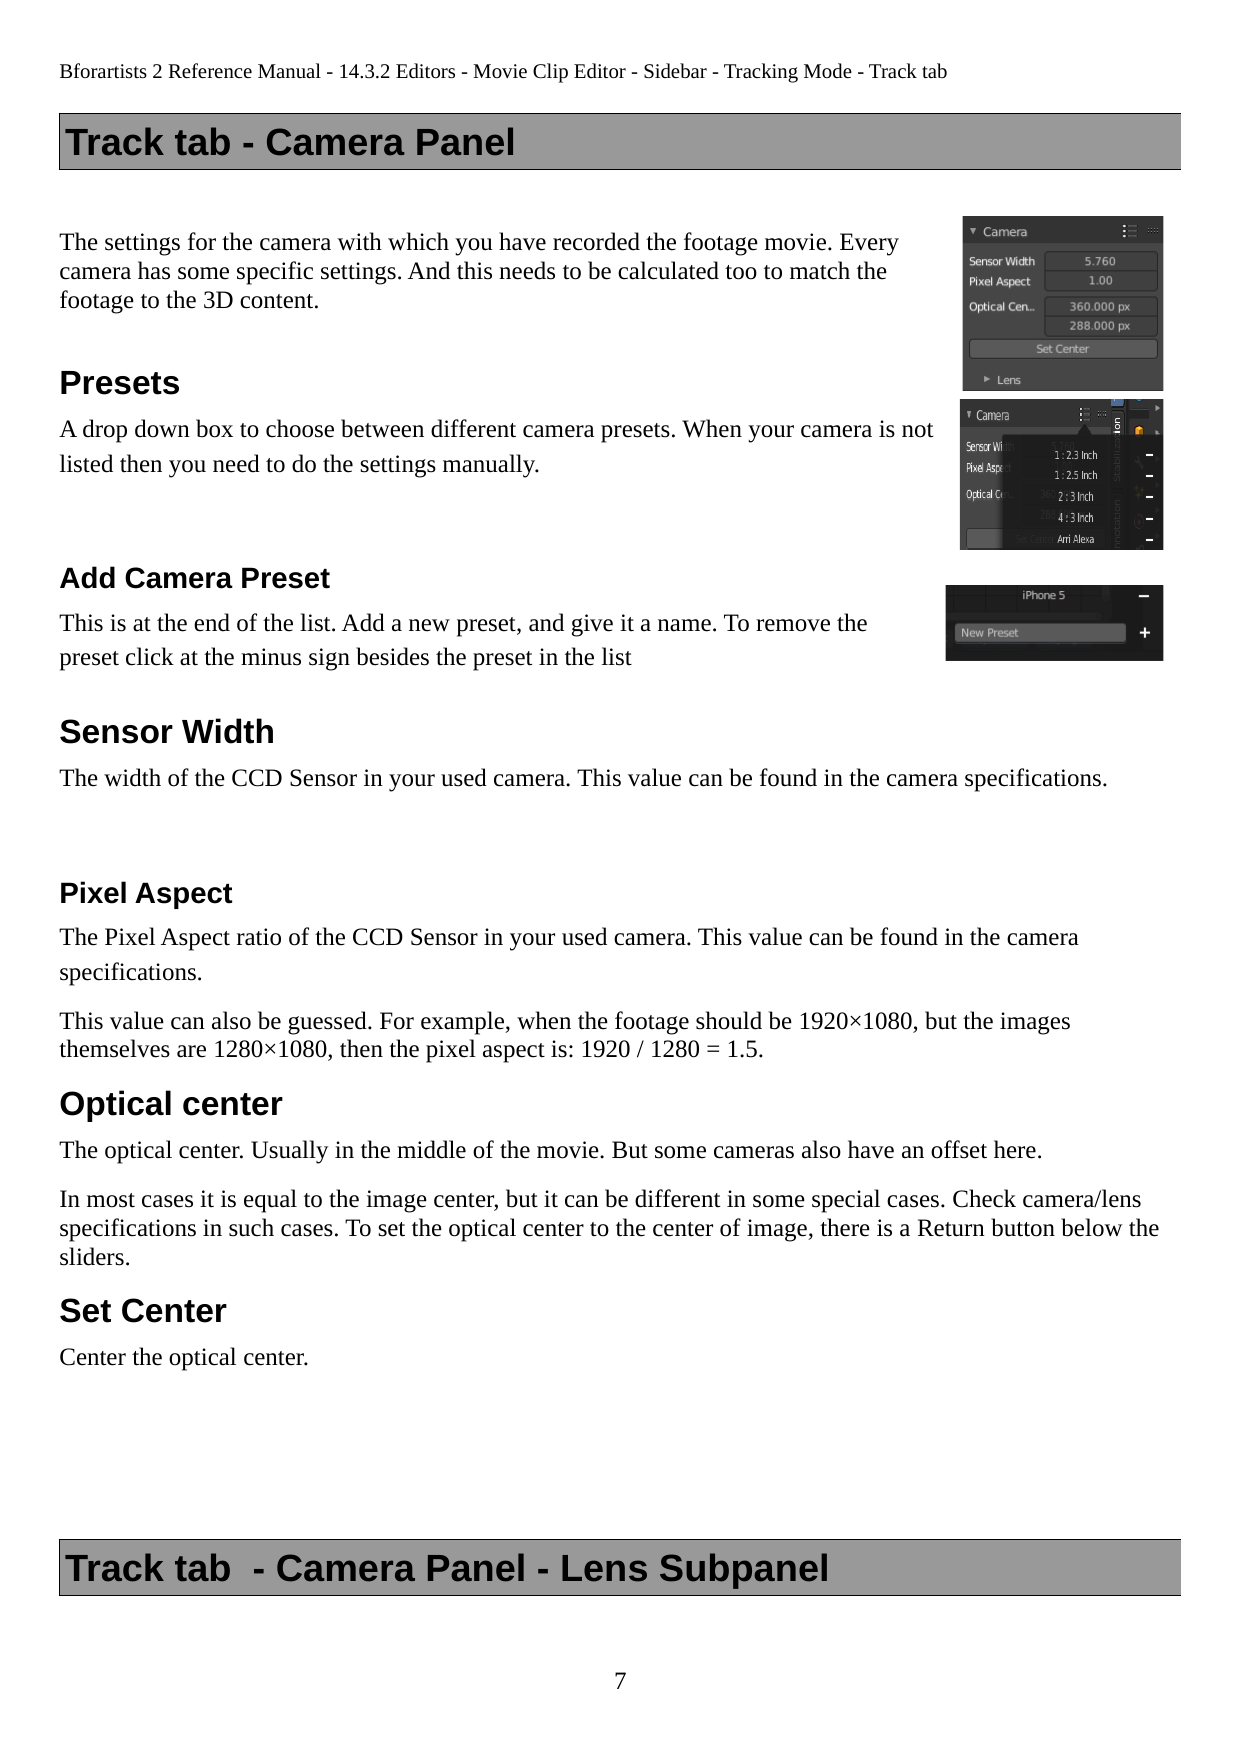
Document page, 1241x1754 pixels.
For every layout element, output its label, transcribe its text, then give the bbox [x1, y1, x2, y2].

list This value can also be guessed. For example, when the footage should be 1920×1080, but the images themselves are 1280×1080, then the pixel aspect is: 1920 / 1280 = 1.5. [59, 1006, 1181, 1063]
subtitle Set Center [59, 1291, 1181, 1330]
subtitle Pixel Aspect [59, 876, 1181, 910]
picture [959, 399, 1164, 550]
picture [945, 585, 1164, 661]
subtitle Sensor Width [59, 712, 1181, 751]
table_header Track tab - Camera Panel - Lens Subpanel [60, 1540, 1181, 1595]
picture [962, 216, 1164, 391]
text The settings for the camera with which you have recorded the footage movie. Every camera has some specific settings. And this needs to be calculated too to match the footage to the 3D content. [59, 227, 962, 313]
table_header Track tab - Camera Panel [60, 114, 1181, 169]
subtitle Presets [59, 363, 1181, 402]
text This is at the end of the list. Add a new preset, and give it a name. To remove the preset click at the minus sign besides the preset in the list [59, 608, 1181, 671]
list In most cases it is equal to the image center, but it can be different in some special cases. Check camera/lens specifications in such cases. To set the optical center to the center of image, there is a Return button below the sliders. [59, 1184, 1181, 1271]
text The optical center. Usually in the middle of the movie. But some cameras also have an offset here. [59, 1135, 1181, 1164]
text The Pixel Aspect ratio of the CCD Sensor in your used camera. This value can be found in the camera specifications. [59, 922, 1181, 985]
text Center the optical center. [59, 1342, 1181, 1371]
subtitle Add Camera Preset [59, 561, 1181, 595]
subtitle Optical center [59, 1084, 1181, 1123]
text A drop down box to choose between different camera presets. When your camera is not listed then you need to do the settings manually. [59, 414, 959, 477]
text The width of the CCD Sensor in your used camera. This value can be found in the camera specifications. [59, 763, 1181, 792]
